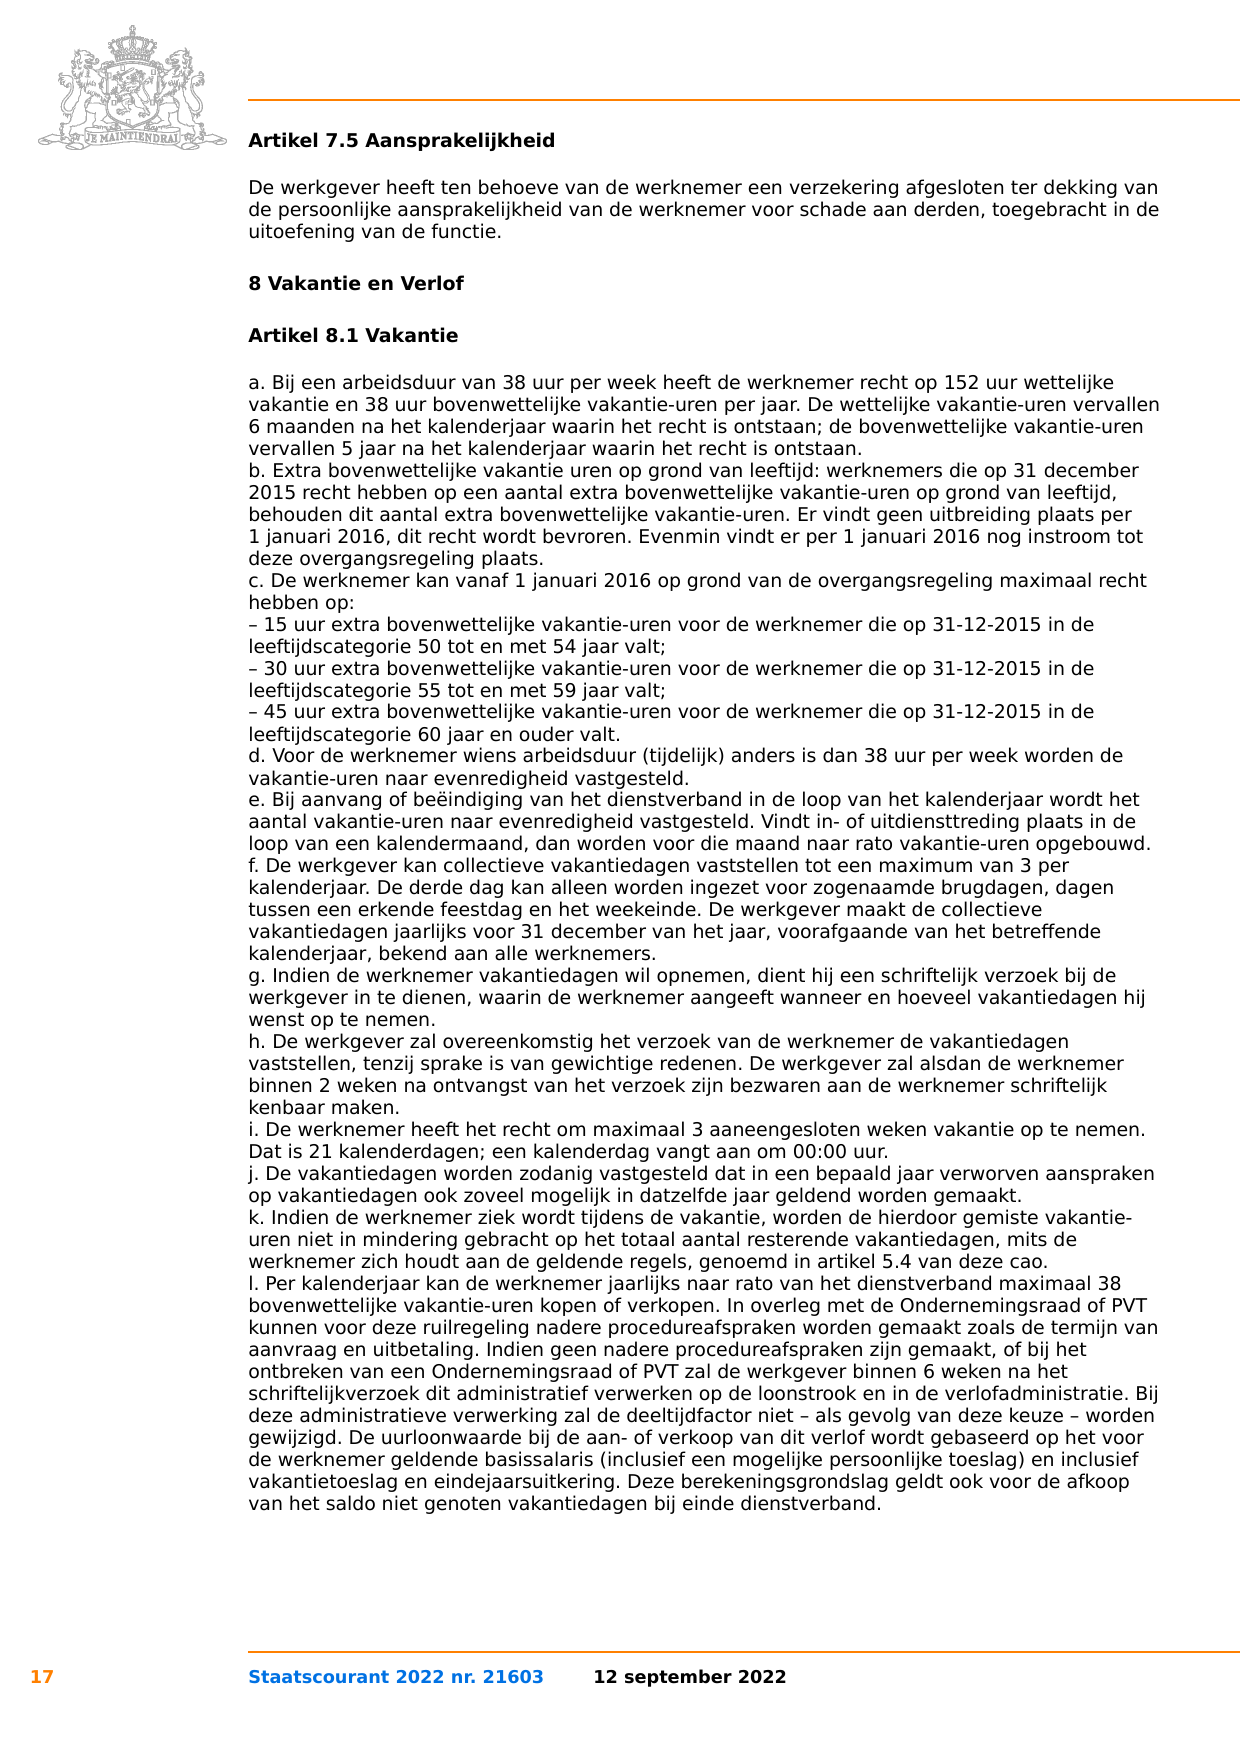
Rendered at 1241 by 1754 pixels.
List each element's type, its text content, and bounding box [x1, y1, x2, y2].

subtitle Artikel 7.5 Aansprakelijkheid [248, 130, 1163, 152]
text e. Bij aanvang of beëindiging van het dienstverband in de loop van het kalenderjaar wordt het aantal vakantie-uren naar evenredigheid vastgesteld. Vindt in- of uitdiensttreding plaats in de loop van een kalendermaand, dan worden voor die maand naar rato vakantie-uren opgebouwd. [248, 789, 1163, 855]
text – 45 uur extra bovenwettelijke vakantie-uren voor de werknemer die op 31-12-2015 in de leeftijdscategorie 60 jaar en ouder valt. [248, 701, 1163, 745]
text i. De werknemer heeft het recht om maximaal 3 aaneengesloten weken vakantie op te nemen. Dat is 21 kalenderdagen; een kalenderdag vangt aan om 00:00 uur. [248, 1119, 1163, 1163]
text j. De vakantiedagen worden zodanig vastgesteld dat in een bepaald jaar verworven aanspraken op vakantie­dagen ook zoveel mogelijk in datzelfde jaar geldend worden gemaakt. [248, 1163, 1163, 1207]
text De werkgever heeft ten behoeve van de werknemer een verzekering afgesloten ter dekking van de persoonlijke aansprakelijkheid van de werknemer voor schade aan derden, toegebracht in de uitoefening van de functie. [248, 177, 1163, 243]
text h. De werkgever zal overeenkomstig het verzoek van de werknemer de vakantiedagen vaststellen, tenzij sprake is van gewichtige redenen. De werkgever zal alsdan de werknemer binnen 2 weken na ontvangst van het verzoek zijn bezwaren aan de werknemer schriftelijk kenbaar maken. [248, 1031, 1163, 1119]
text k. Indien de werknemer ziek wordt tijdens de vakantie, worden de hierdoor gemiste vakantie-uren niet in mindering gebracht op het totaal aantal resterende vakantiedagen, mits de werknemer zich houdt aan de geldende regels, genoemd in artikel 5.4 van deze cao. [248, 1207, 1163, 1273]
text d. Voor de werknemer wiens arbeidsduur (tijdelijk) anders is dan 38 uur per week worden de vakantie-uren naar evenredigheid vastgesteld. [248, 745, 1163, 789]
text a. Bij een arbeidsduur van 38 uur per week heeft de werknemer recht op 152 uur wettelijke vakantie en 38 uur bovenwettelijke vakantie-uren per jaar. De wettelijke vakantie-uren vervallen 6 maanden na het kalenderjaar waarin het recht is ontstaan; de bovenwettelijke vakantie-uren vervallen 5 jaar na het kalenderjaar waarin het recht is ontstaan. [248, 372, 1163, 460]
text – 30 uur extra bovenwettelijke vakantie-uren voor de werknemer die op 31-12-2015 in de leeftijdscategorie 55 tot en met 59 jaar valt; [248, 657, 1163, 701]
text – 15 uur extra bovenwettelijke vakantie-uren voor de werknemer die op 31-12-2015 in de leeftijdscategorie 50 tot en met 54 jaar valt; [248, 613, 1163, 657]
subtitle Artikel 8.1 Vakantie [248, 325, 1163, 347]
text b. Extra bovenwettelijke vakantie uren op grond van leeftijd: werknemers die op 31 december 2015 recht hebben op een aantal extra bovenwettelijke vakantie-uren op grond van leeftijd, behouden dit aantal extra bovenwettelijke vakantie-uren. Er vindt geen uitbreiding plaats per 1 januari 2016, dit recht wordt bevroren. Evenmin vindt er per 1 januari 2016 nog instroom tot deze overgangsregeling plaats. [248, 460, 1163, 569]
text c. De werknemer kan vanaf 1 januari 2016 op grond van de overgangsregeling maximaal recht hebben op: [248, 569, 1163, 613]
text g. Indien de werknemer vakantiedagen wil opnemen, dient hij een schriftelijk verzoek bij de werkgever in te dienen, waarin de werknemer aangeeft wanneer en hoeveel vakantiedagen hij wenst op te nemen. [248, 965, 1163, 1031]
text l. Per kalenderjaar kan de werknemer jaarlijks naar rato van het dienstverband maximaal 38 bovenwettelijke vakantie-uren kopen of verkopen. In overleg met de Ondernemingsraad of PVT kunnen voor deze ruilregeling nadere procedureafspraken worden gemaakt zoals de termijn van aanvraag en uitbetaling. Indien geen nadere procedureafspraken zijn gemaakt, of bij het ontbreken van een Ondernemingsraad of PVT zal de werkgever binnen 6 weken na het schriftelijkverzoek dit administratief verwerken op de loonstrook en in de verlofadministratie. Bij deze administratieve verwerking zal de deeltijdfactor niet – als gevolg van deze keuze – worden gewijzigd. De uurloonwaarde bij de aan- of verkoop van dit verlof wordt gebaseerd op het voor de werknemer geldende basissalaris (inclusief een mogelijke persoonlijke toeslag) en inclusief vakantietoeslag en eindejaarsuitkering. Deze berekeningsgrondslag geldt ook voor de afkoop van het saldo niet genoten vakantiedagen bij einde dienstverband. [248, 1273, 1163, 1515]
subtitle 8 Vakantie en Verlof [248, 273, 1163, 295]
picture [38, 25, 227, 150]
text f. De werkgever kan collectieve vakantiedagen vaststellen tot een maximum van 3 per kalenderjaar. De derde dag kan alleen worden ingezet voor zogenaamde brugdagen, dagen tussen een erkende feestdag en het weekeinde. De werkgever maakt de collectieve vakantiedagen jaarlijks voor 31 december van het jaar, voorafgaande van het betreffende kalenderjaar, bekend aan alle werknemers. [248, 855, 1163, 965]
